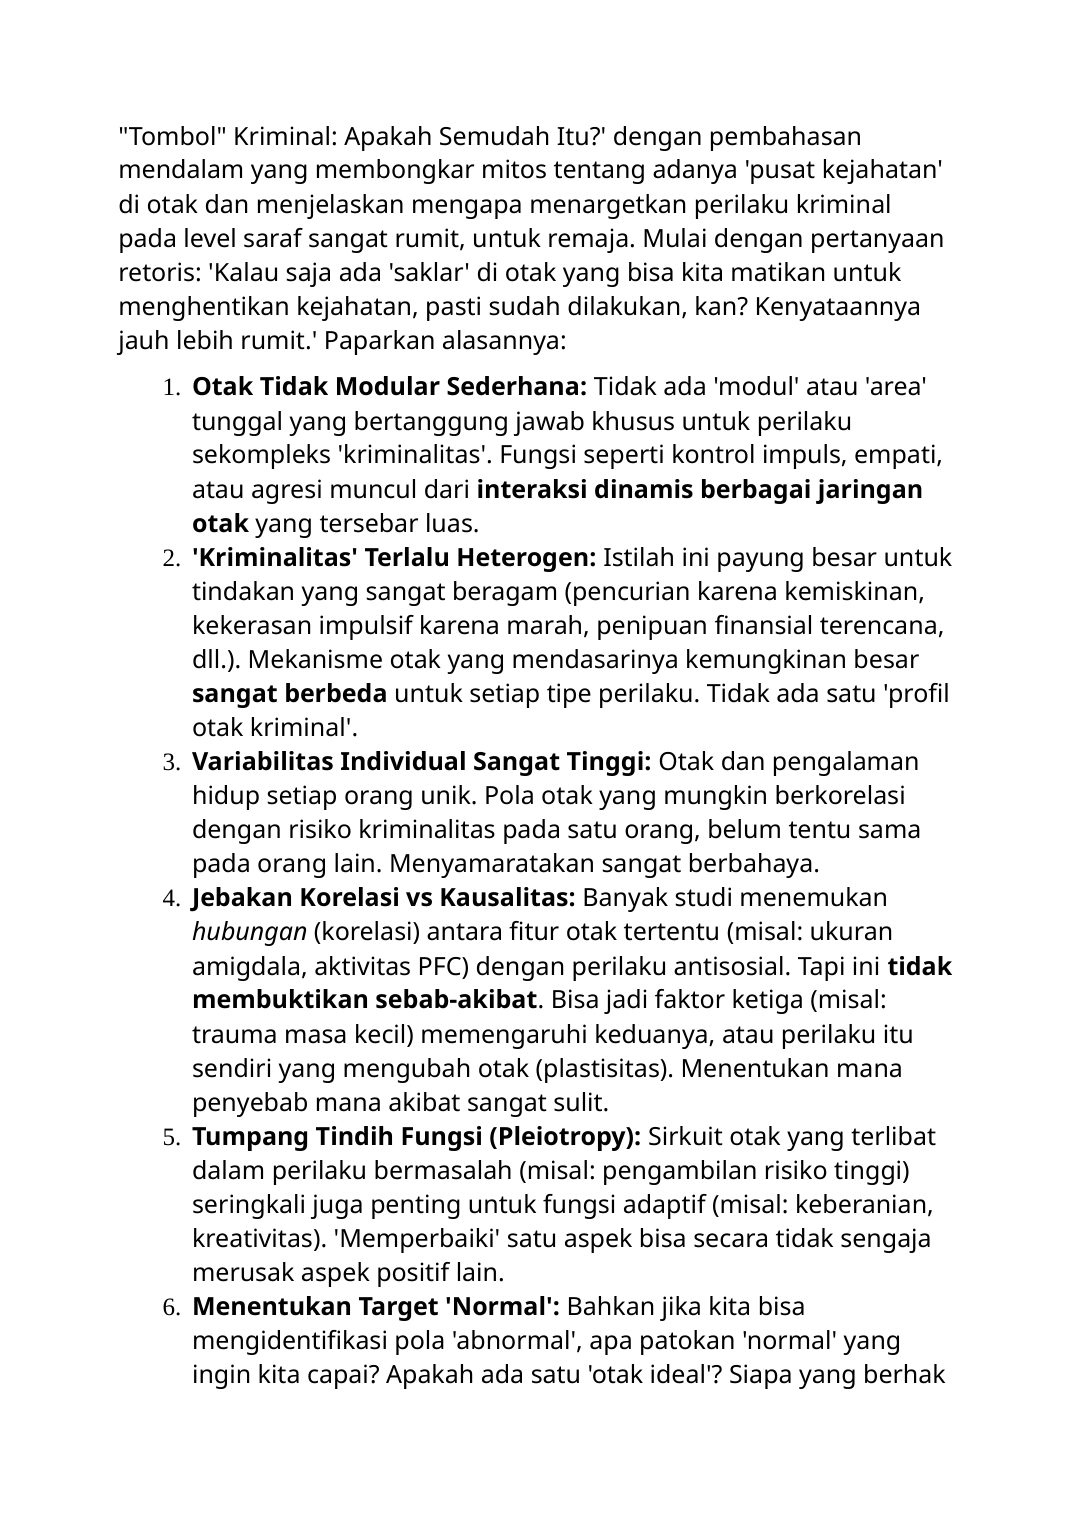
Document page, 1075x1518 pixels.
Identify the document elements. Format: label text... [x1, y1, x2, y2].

list Variabilitas Individual Sangat Tinggi: Otak dan pengalaman hidup setiap orang unik. Pola otak yang mungkin berkorelasi dengan risiko kriminalitas pada satu orang, belum tentu sama pada orang lain. Menyamaratakan sangat berbahaya. [162, 744, 957, 880]
list Tumpang Tindih Fungsi (Pleiotropy): Sirkuit otak yang terlibat dalam perilaku bermasalah (misal: pengambilan risiko tinggi) seringkali juga penting untuk fungsi adaptif (misal: keberanian, kreativitas). 'Memperbaiki' satu aspek bisa secara tidak sengaja merusak aspek positif lain. [162, 1118, 957, 1289]
list Jebakan Korelasi vs Kausalitas: Banyak studi menemukan hubungan (korelasi) antara fitur otak tertentu (misal: ukuran amigdala, aktivitas PFC) dengan perilaku antisosial. Tapi ini tidak membuktikan sebab-akibat. Bisa jadi faktor ketiga (misal: trauma masa kecil) memengaruhi keduanya, atau perilaku itu sendiri yang mengubah otak (plastisitas). Menentukan mana penyebab mana akibat sangat sulit. [162, 880, 957, 1118]
list Menentukan Target 'Normal': Bahkan jika kita bisa mengidentifikasi pola 'abnormal', apa patokan 'normal' yang ingin kita capai? Apakah ada satu 'otak ideal'? Siapa yang berhak [162, 1289, 957, 1391]
list Otak Tidak Modular Sederhana: Tidak ada 'modul' atau 'area' tunggal yang bertanggung jawab khusus untuk perilaku sekompleks 'kriminalitas'. Fungsi seperti kontrol impuls, empati, atau agresi muncul dari interaksi dinamis berbagai jaringan otak yang tersebar luas. [162, 369, 957, 539]
list 'Kriminalitas' Terlalu Heterogen: Istilah ini payung besar untuk tindakan yang sangat beragam (pencurian karena kemiskinan, kekerasan impulsif karena marah, penipuan finansial terencana, dll.). Mekanisme otak yang mendasarinya kemungkinan besar sangat berbeda untuk setiap tipe perilaku. Tidak ada satu 'profil otak kriminal'. [162, 539, 957, 744]
text "Tombol" Kriminal: Apakah Semudah Itu?' dengan pembahasan mendalam yang membongkar mitos tentang adanya 'pusat kejahatan' di otak dan menjelaskan mengapa menargetkan perilaku kriminal pada level saraf sangat rumit, untuk remaja. Mulai dengan pertanyaan retoris: 'Kalau saja ada 'saklar' di otak yang bisa kita matikan untuk menghentikan kejahatan, pasti sudah dilakukan, kan? Kenyataannya jauh lebih rumit.' Paparkan alasannya: [118, 118, 957, 357]
